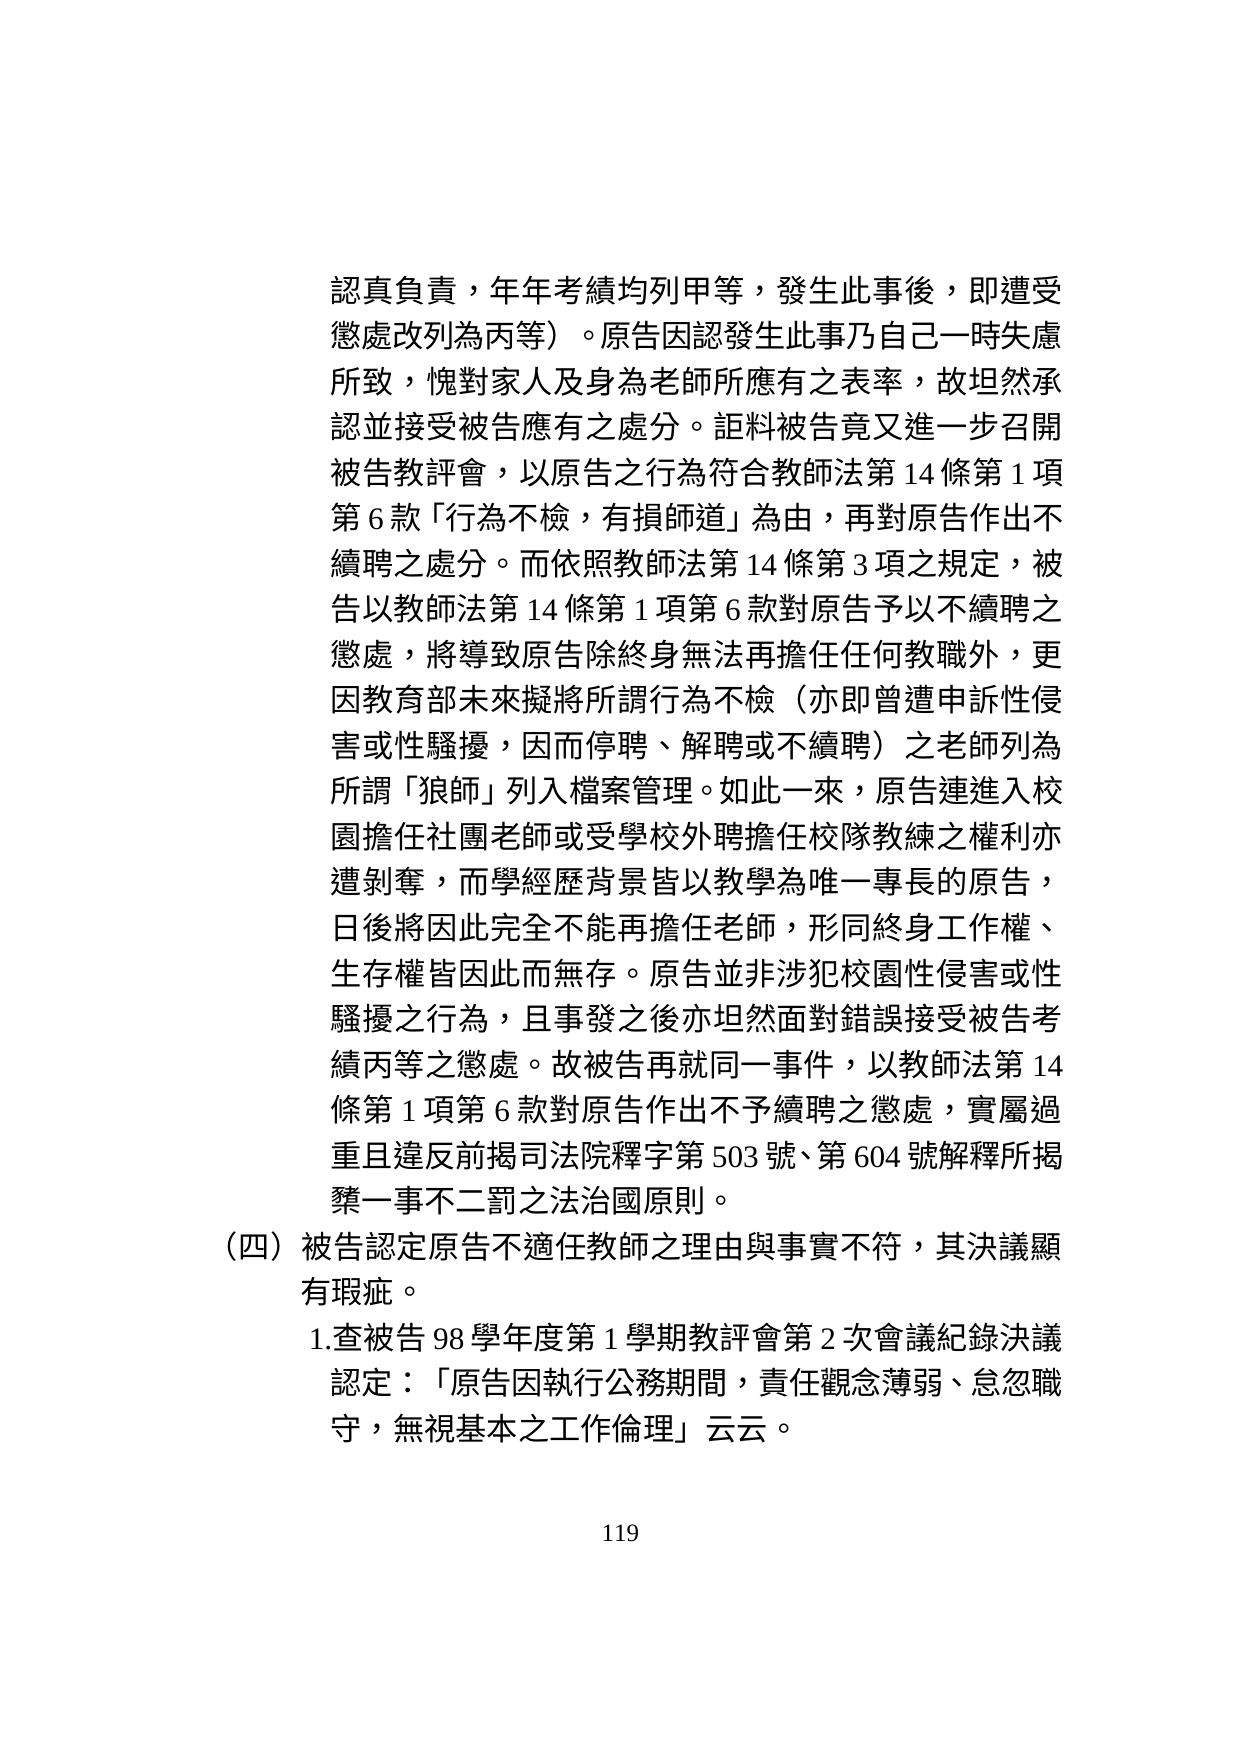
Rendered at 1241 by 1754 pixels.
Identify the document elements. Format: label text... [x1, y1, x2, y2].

text 1.查被告98學年度第1學期教評會第2次會議紀錄決議認定：「原告因執行公務期間，責任觀念薄弱、怠忽職守，無視基本之工作倫理」云云。 [308, 1313, 1063, 1449]
text 認真負責，年年考績均列甲等，發生此事後，即遭受懲處改列為丙等）。原告因認發生此事乃自己一時失慮所致，愧對家人及身為老師所應有之表率，故坦然承認並接受被告應有之處分。詎料被告竟又進一步召開被告教評會，以原告之行為符合教師法第14條第1項第6款「行為不檢，有損師道」為由，再對原告作出不續聘之處分。而依照教師法第14條第3項之規定，被告以教師法第14條第1項第6款對原告予以不續聘之懲處，將導致原告除終身無法再擔任任何教職外，更因教育部未來擬將所謂行為不檢（亦即曾遭申訴性侵害或性騷擾，因而停聘、解聘或不續聘）之老師列為所謂「狼師」列入檔案管理。如此一來，原告連進入校園擔任社團老師或受學校外聘擔任校隊教練之權利亦遭剝奪，而學經歷背景皆以教學為唯一專長的原告，日後將因此完全不能再擔任老師，形同終身工作權、生存權皆因此而無存。原告並非涉犯校園性侵害或性騷擾之行為，且事發之後亦坦然面對錯誤接受被告考績丙等之懲處。故被告再就同一事件，以教師法第14條第1項第6款對原告作出不予續聘之懲處，實屬過重且違反前揭司法院釋字第503號、第604號解釋所揭櫫一事不二罰之法治國原則。 [308, 266, 1063, 1222]
text （四）被告認定原告不適任教師之理由與事實不符，其決議顯有瑕疵。 [206, 1222, 1063, 1313]
